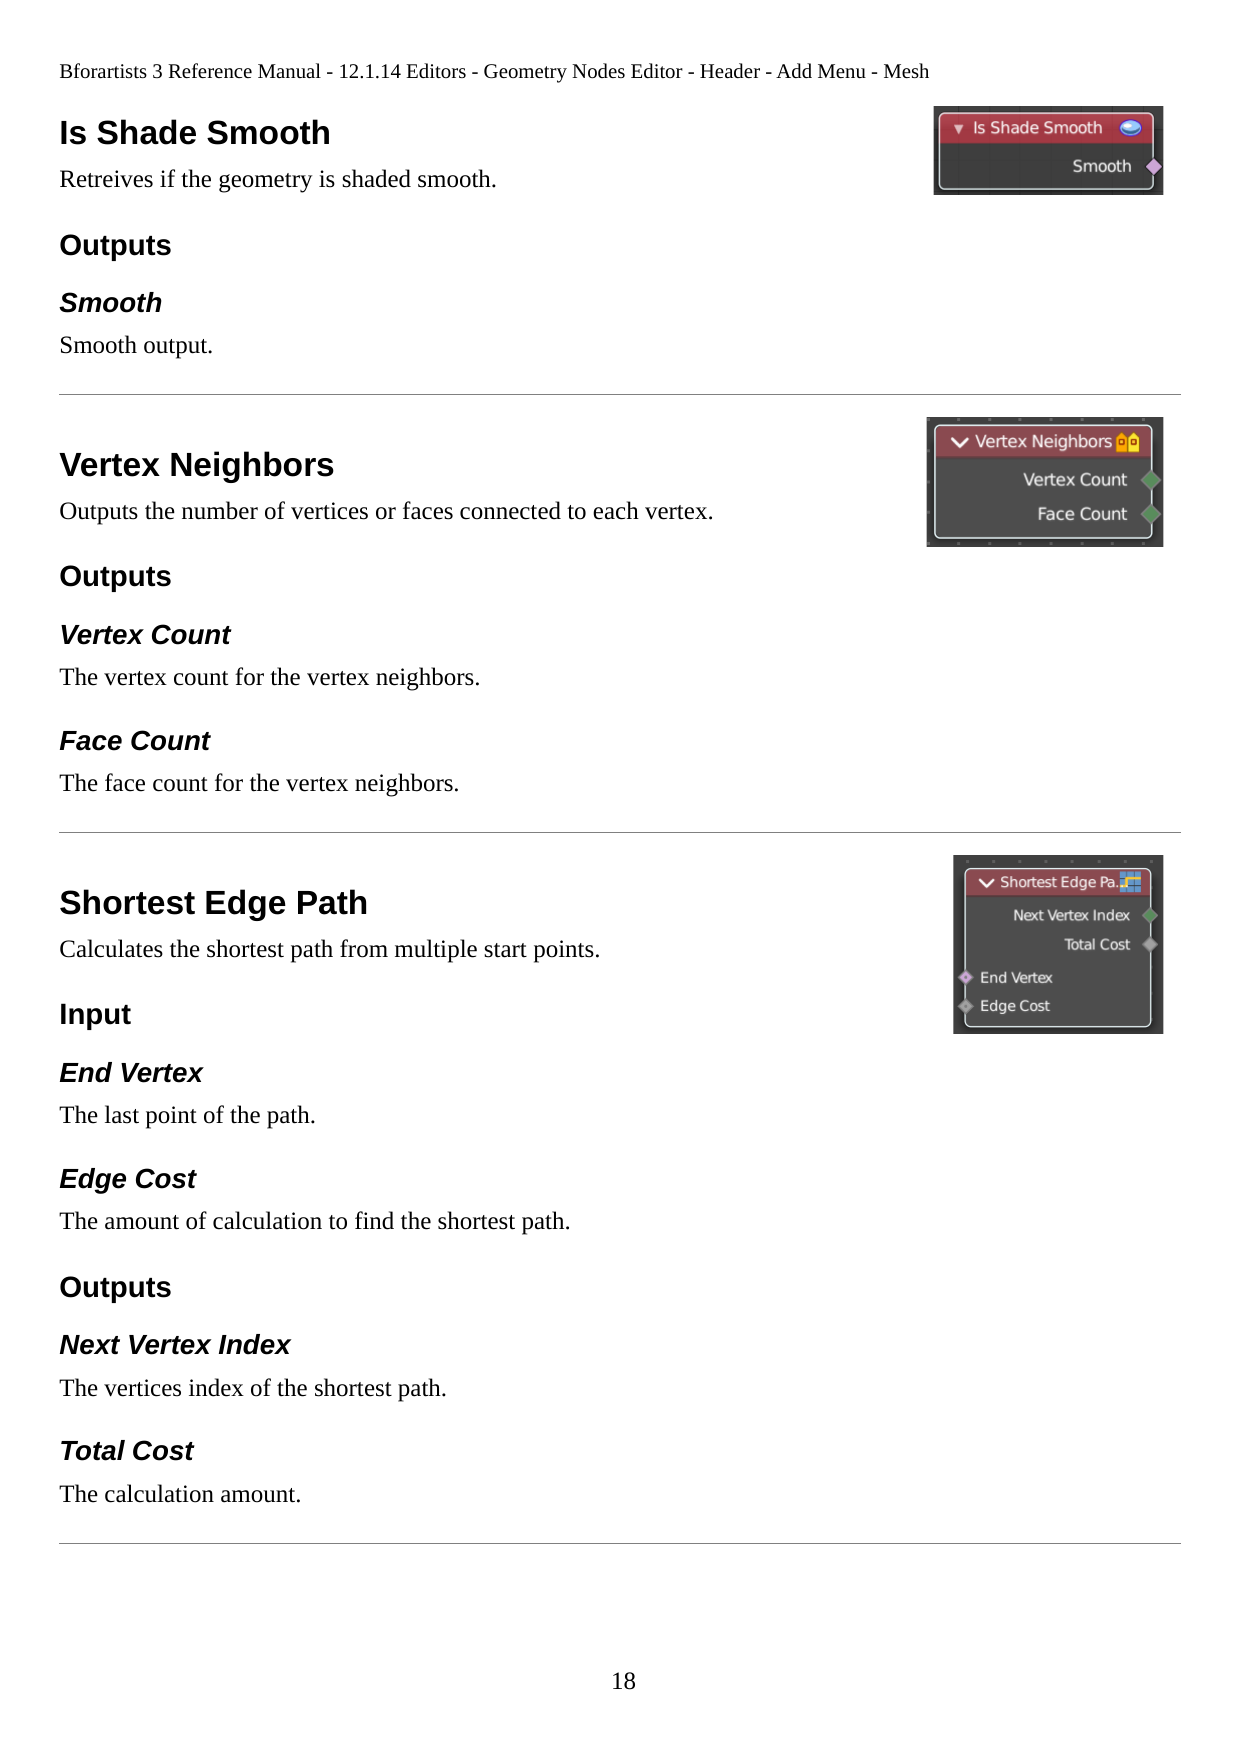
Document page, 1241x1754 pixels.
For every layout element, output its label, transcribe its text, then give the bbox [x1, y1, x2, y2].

text The calculation amount. [59, 1479, 1181, 1508]
subtitle Shortest Edge Path [59, 882, 953, 921]
subtitle Vertex Neighbors [59, 444, 926, 483]
subtitle End Vertex [59, 1056, 1181, 1088]
picture [953, 855, 1164, 1034]
subtitle Smooth [59, 286, 1181, 318]
text The amount of calculation to find the shortest path. [59, 1206, 1181, 1235]
text The face count for the vertex neighbors. [59, 768, 1181, 797]
text The vertex count for the vertex neighbors. [59, 662, 1181, 691]
subtitle Next Vertex Index [59, 1329, 1181, 1361]
subtitle Is Shade Smooth [59, 113, 933, 151]
subtitle Outputs [59, 227, 1181, 261]
subtitle Outputs [59, 559, 1181, 593]
text Outputs the number of vertices or faces connected to each vertex. [59, 496, 926, 524]
subtitle Face Count [59, 724, 1181, 756]
subtitle [1164, 113, 1181, 151]
text Retreives if the geometry is shaded smooth. [59, 164, 933, 192]
subtitle Input [59, 997, 953, 1031]
subtitle [1164, 444, 1181, 483]
text Smooth output. [59, 331, 1181, 359]
subtitle Outputs [59, 1270, 1181, 1304]
subtitle Edge Cost [59, 1162, 1181, 1194]
text The last point of the path. [59, 1100, 1181, 1129]
subtitle Total Cost [59, 1435, 1181, 1467]
text The vertices index of the shortest path. [59, 1373, 1181, 1402]
text Calculates the shortest path from multiple start points. [59, 934, 953, 962]
subtitle [1164, 882, 1181, 921]
picture [926, 417, 1164, 547]
picture [933, 106, 1164, 195]
subtitle Vertex Count [59, 618, 1181, 650]
subtitle [1164, 997, 1181, 1031]
